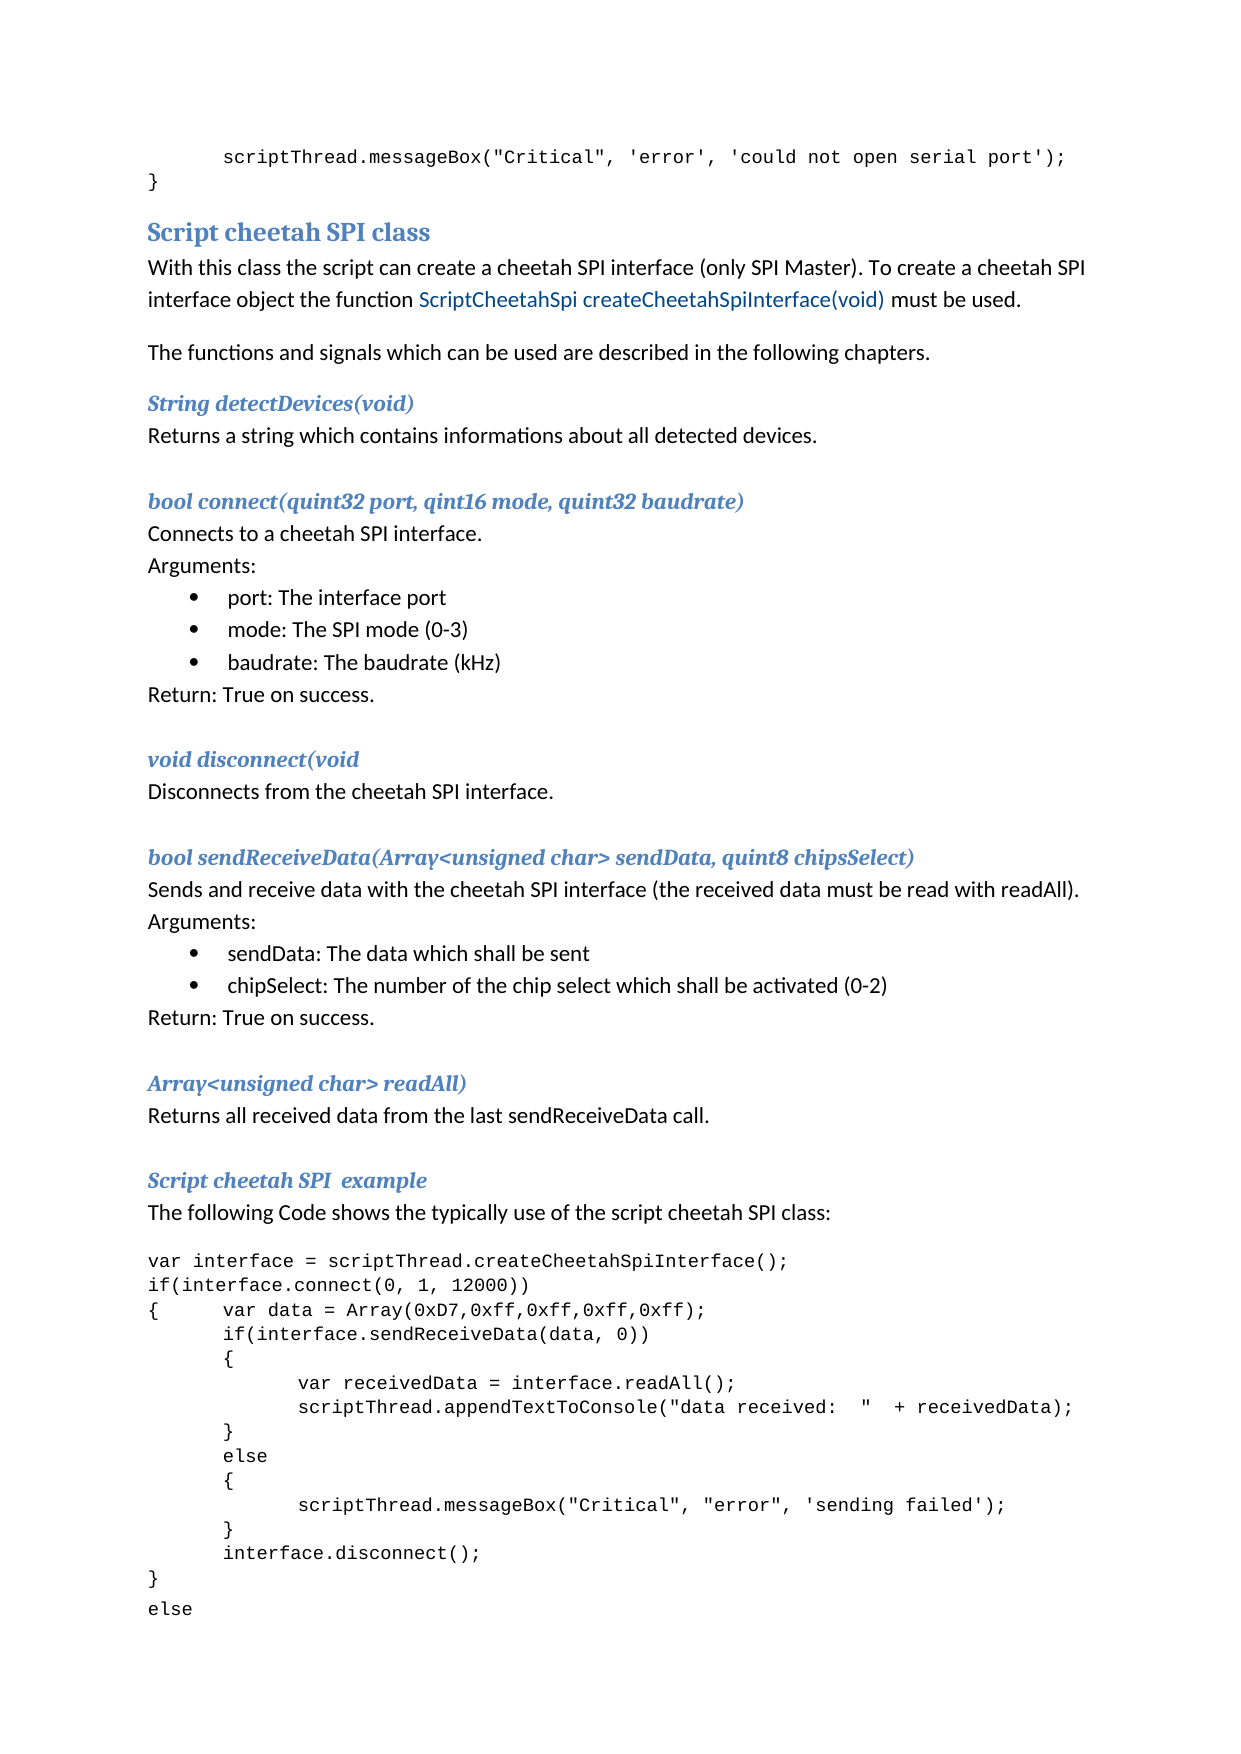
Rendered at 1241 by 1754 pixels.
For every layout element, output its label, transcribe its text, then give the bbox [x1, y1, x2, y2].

text else [74, 1447, 1093, 1468]
text scriptThread.messageBox("Critical", "error", 'sending failed'); [74, 1495, 1093, 1517]
subtitle Script cheetah SPI class [148, 217, 1093, 248]
text interface.disconnect(); [74, 1544, 1093, 1565]
subtitle Array<unsigned char> readAll) [148, 1071, 1093, 1097]
text Returns all received data from the last sendReceiveData call. [148, 1101, 1093, 1129]
list baudrate: The baudrate (kHz) [190, 648, 1093, 676]
text { [74, 1349, 1093, 1370]
list port: The interface port [190, 583, 1093, 611]
text With this class the script can create a cheetah SPI interface (only SPI Master). To create a cheetah SPI interface object the function ScriptCheetahSpi createCheetahSpiInterface(void) must be used. [148, 253, 1093, 313]
text scriptThread.appendTextToConsole("data received: " + receivedData); [74, 1398, 1093, 1419]
text Arguments: [148, 907, 1093, 935]
text else [74, 1593, 1093, 1621]
text } [74, 1422, 1093, 1443]
text scriptThread.messageBox("Critical", 'error', 'could not open serial port'); [148, 148, 1093, 169]
text } [74, 1568, 1093, 1590]
subtitle Script cheetah SPI example [148, 1168, 1093, 1195]
text Return: True on success. [148, 680, 1093, 708]
text var interface = scriptThread.createCheetahSpiInterface(); [148, 1252, 1093, 1273]
text The following Code shows the typically use of the script cheetah SPI class: [148, 1198, 1093, 1227]
subtitle bool sendReceiveData(Array<unsigned char> sendData, quint8 chipsSelect) [148, 844, 1093, 871]
text if(interface.connect(0, 1, 12000)) [74, 1276, 1093, 1297]
list mode: The SPI mode (0-3) [190, 615, 1093, 643]
text Sends and receive data with the cheetah SPI interface (the received data must be read with readAll). [148, 875, 1093, 903]
text Arguments: [148, 551, 1093, 579]
text } [148, 172, 1093, 193]
text { [74, 1471, 1093, 1492]
text The functions and signals which can be used are described in the following chapters. [148, 338, 1093, 366]
text var receivedData = interface.readAll(); [74, 1373, 1093, 1395]
text Disconnects from the cheetah SPI interface. [148, 777, 1093, 805]
text { var data = Array(0xD7,0xff,0xff,0xff,0xff); [74, 1300, 1093, 1322]
text } [74, 1520, 1093, 1541]
subtitle void disconnect(void [148, 747, 1093, 773]
subtitle bool connect(quint32 port, qint16 mode, quint32 baudrate) [148, 489, 1093, 515]
text Return: True on success. [148, 1003, 1093, 1032]
list chipSelect: The number of the chip select which shall be activated (0-2) [190, 971, 1093, 999]
subtitle String detectDevices(void) [148, 391, 1093, 417]
text Connects to a cheetah SPI interface. [148, 519, 1093, 547]
list sendData: The data which shall be sent [190, 939, 1093, 967]
text Returns a string which contains informations about all detected devices. [148, 421, 1093, 449]
text if(interface.sendReceiveData(data, 0)) [74, 1325, 1093, 1346]
